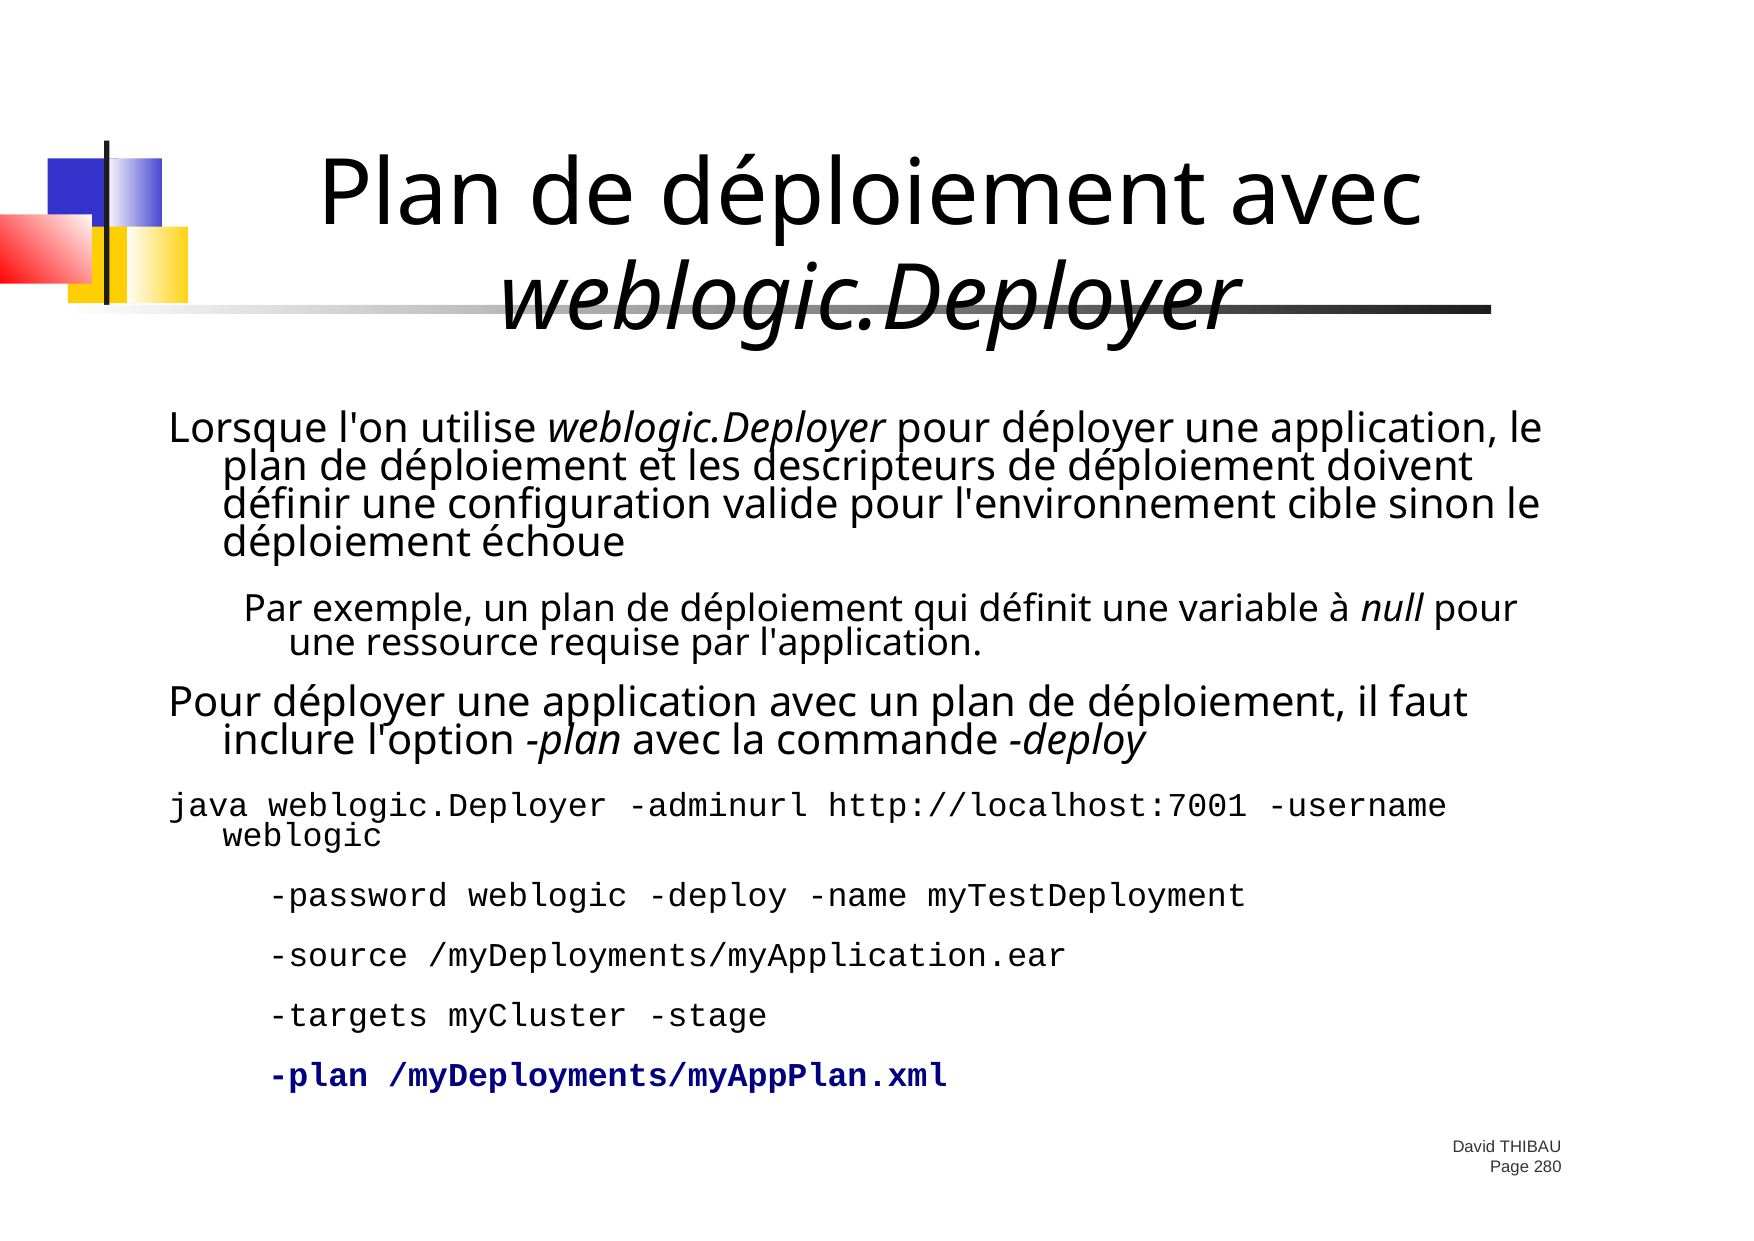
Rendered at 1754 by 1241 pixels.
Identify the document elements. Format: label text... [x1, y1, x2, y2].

title Plan de déploiement avec weblogic.Deployer [179, 137, 1563, 354]
list Lorsque l'on utilise weblogic.Deployer pour déployer une application, le plan de déploiement et les descripteurs de déploiement doivent définir une configuration valide pour l'environnement cible sinon le déploiement échoue Par exemple, un plan de déploiement qui définit une variable à null pour une ressource requise par l'application. Pour déployer une application avec un plan de déploiement, il faut inclure l'option -plan avec la commande -deploy java weblogic.Deployer -adminurl http://localhost:7001 -username weblogic -password weblogic -deploy -name myTestDeployment -source /myDeployments/myApplication.ear -targets myCluster -stage -plan /myDeployments/myAppPlan.xml [166, 412, 1551, 1106]
